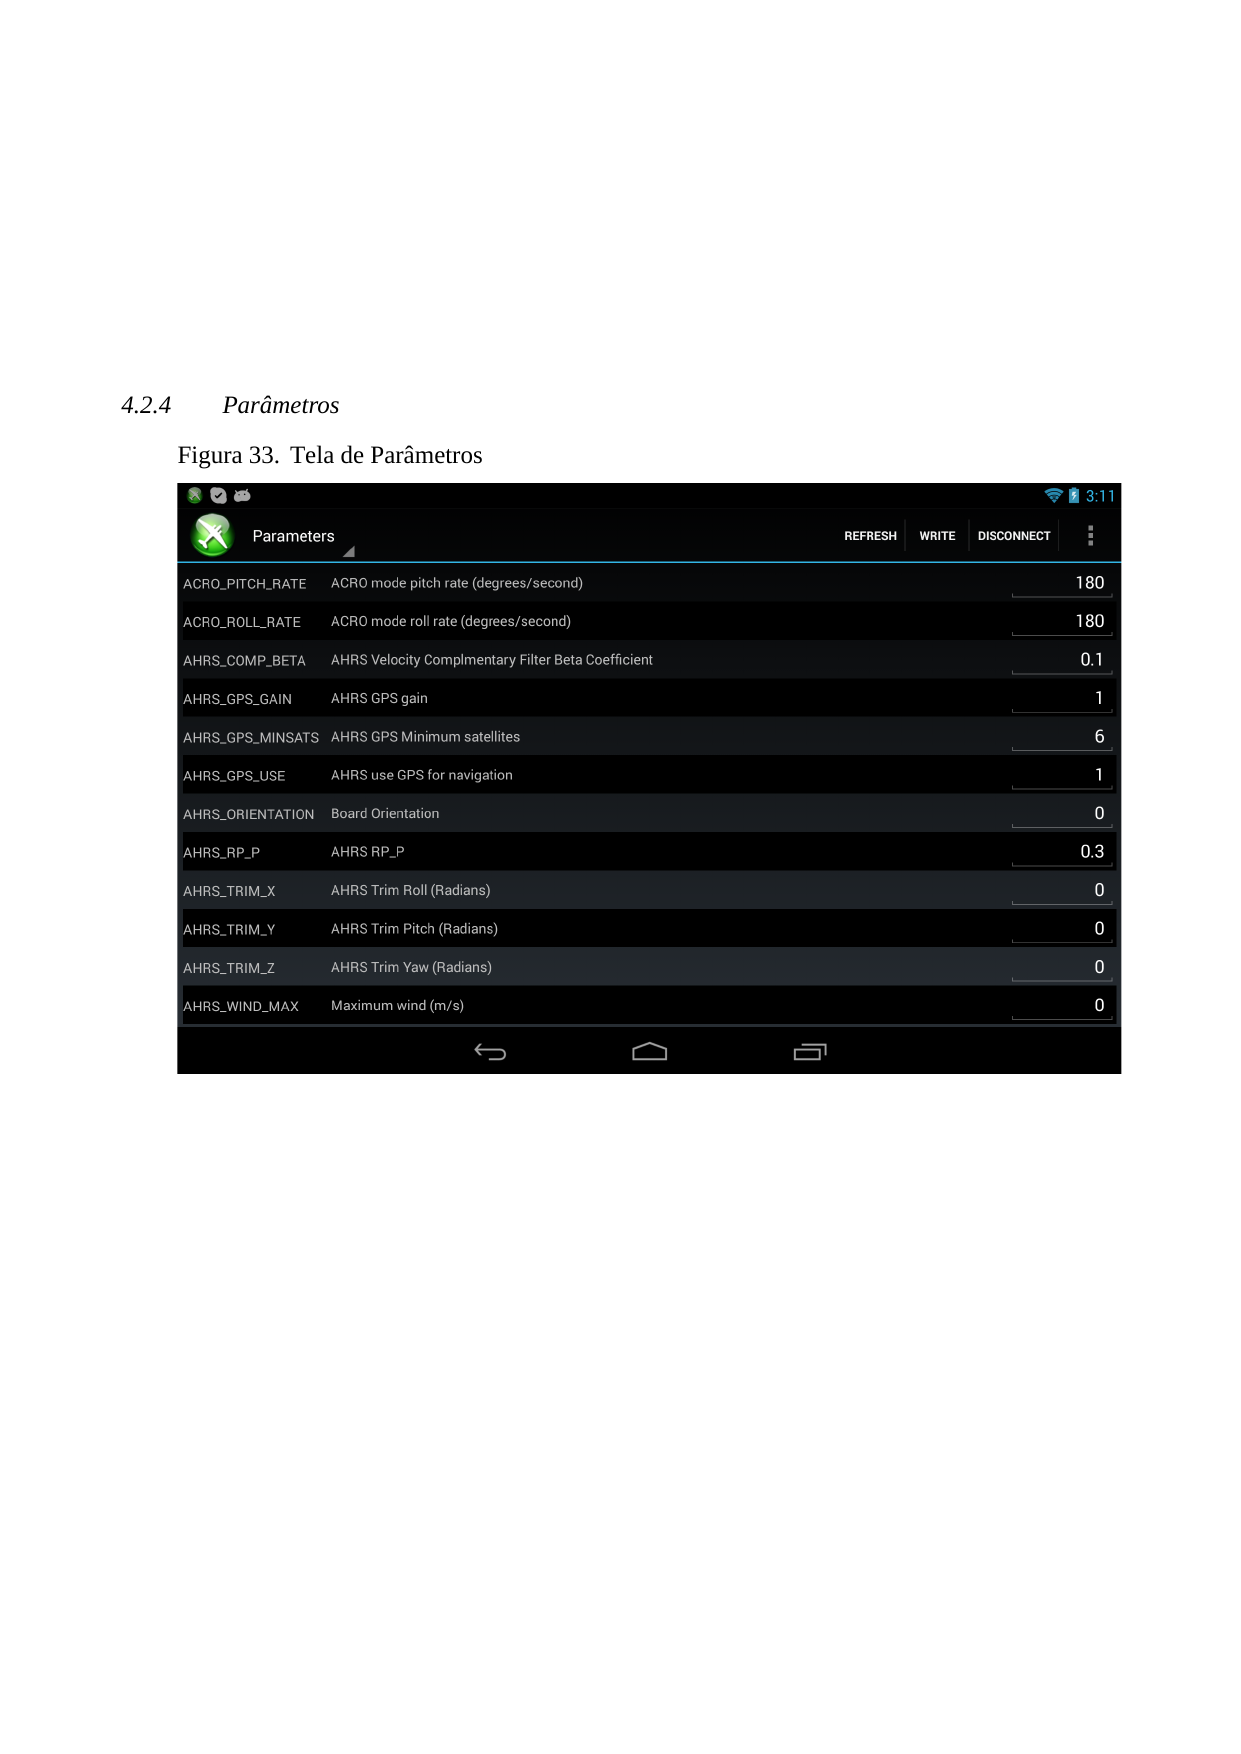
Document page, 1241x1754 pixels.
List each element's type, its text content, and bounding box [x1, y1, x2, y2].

list Tela de Parâmetros [177, 441, 1121, 469]
subtitle Parâmetros [177, 390, 1121, 418]
picture [177, 483, 1122, 1074]
